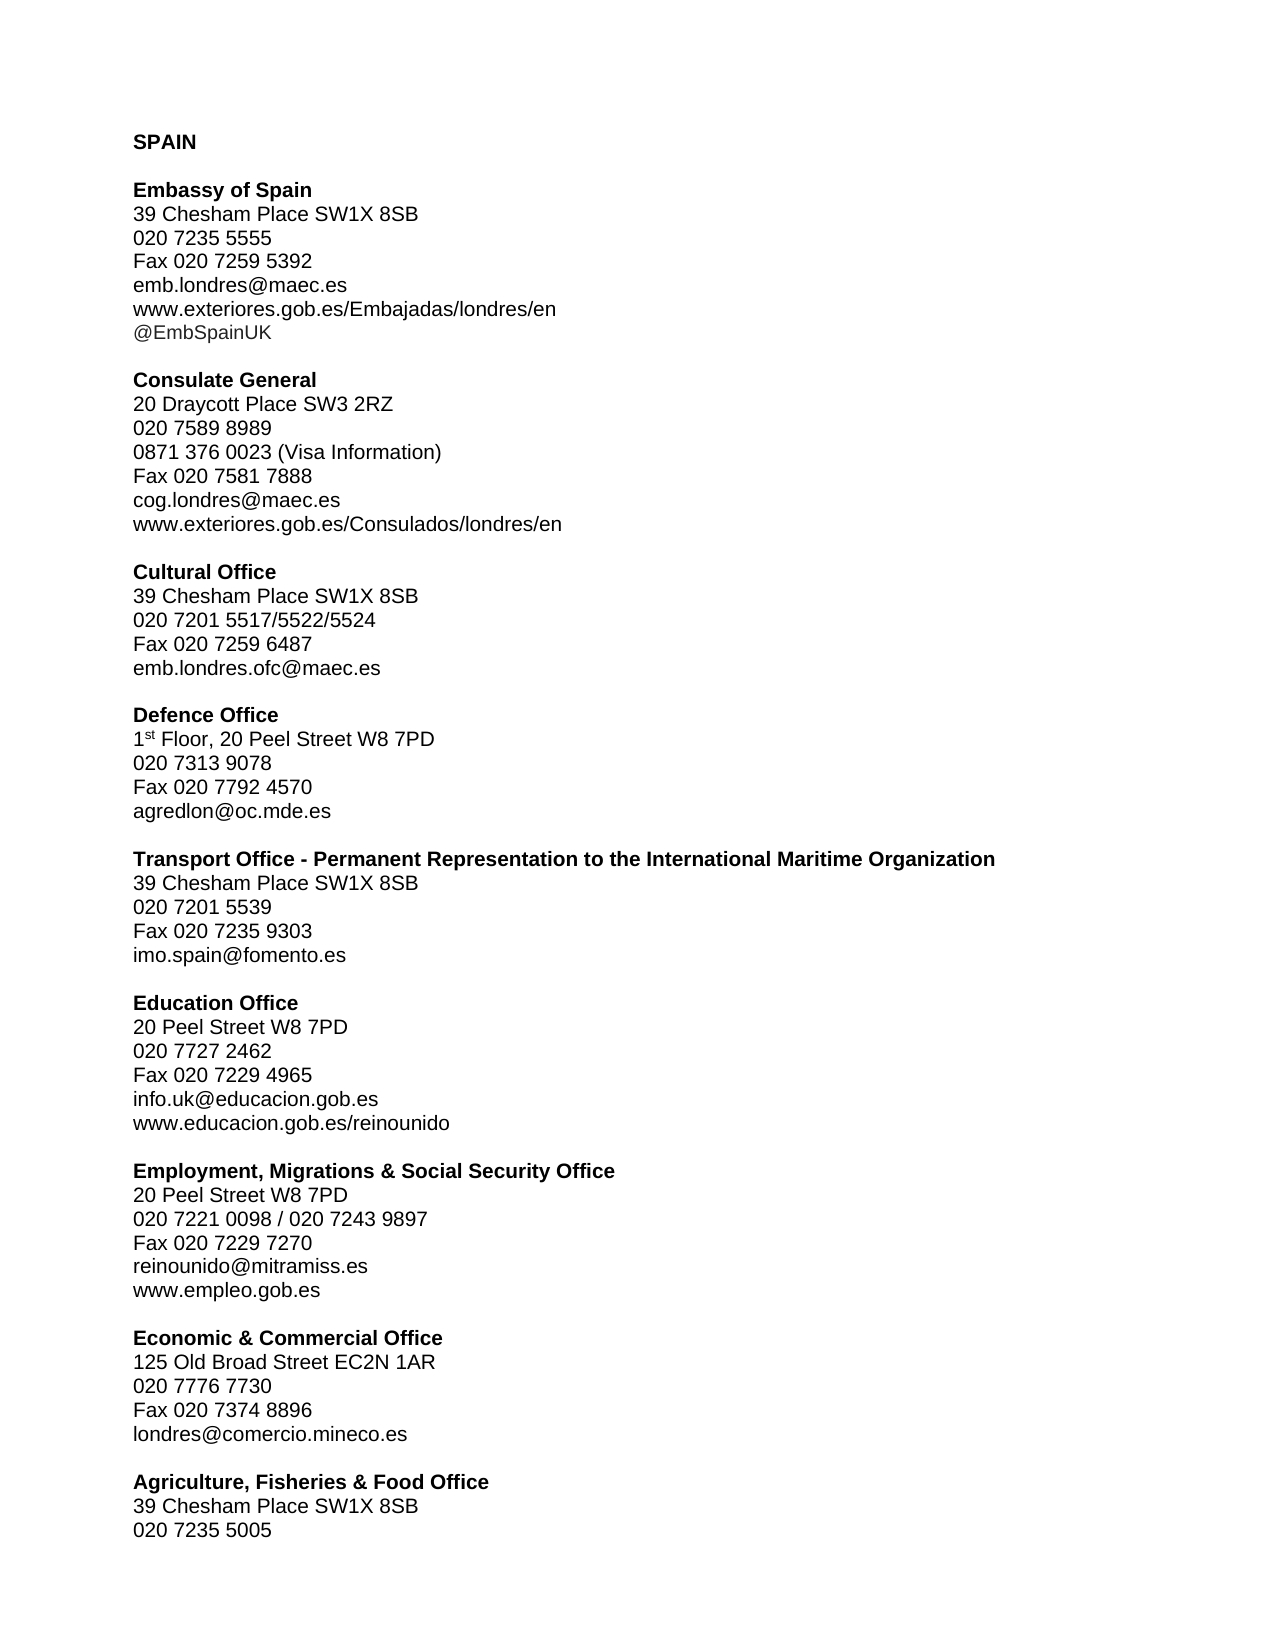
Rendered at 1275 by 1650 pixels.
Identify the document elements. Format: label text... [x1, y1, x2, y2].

text Education Office [133, 991, 1181, 1015]
text Fax 020 7581 7888 [133, 464, 1181, 488]
text 020 7235 5005 [133, 1518, 1181, 1542]
text Fax 020 7229 7270 [133, 1230, 1181, 1254]
text londres@comercio.mineco.es [133, 1422, 1181, 1446]
text www.exteriores.gob.es/Consulados/londres/en [133, 512, 1181, 536]
text Fax 020 7259 6487 [133, 631, 1181, 655]
text 020 7727 2462 [133, 1039, 1181, 1063]
text 020 7201 5539 [133, 895, 1181, 919]
text Fax 020 7259 5392 [133, 249, 1181, 273]
text 020 7221 0098 / 020 7243 9897 [133, 1206, 1181, 1230]
text imo.spain@fomento.es [133, 943, 1181, 967]
text 020 7589 8989 [133, 416, 1181, 440]
text cog.londres@maec.es [133, 488, 1181, 512]
text emb.londres.ofc@maec.es [133, 655, 1181, 679]
text SPAIN [133, 129, 1181, 153]
text 39 Chesham Place SW1X 8SB [133, 201, 1181, 225]
text 020 7201 5517/5522/5524 [133, 607, 1181, 631]
text www.educacion.gob.es/reinounido [133, 1111, 1181, 1134]
text 020 7313 9078 [133, 751, 1181, 775]
text 020 7776 7730 [133, 1374, 1181, 1398]
text Fax 020 7374 8896 [133, 1398, 1181, 1422]
text www.exteriores.gob.es/Embajadas/londres/en [133, 297, 1181, 321]
text Employment, Migrations & Social Security Office [133, 1158, 1181, 1182]
text 39 Chesham Place SW1X 8SB [133, 1494, 1181, 1518]
text Defence Office [133, 703, 1181, 727]
text 0871 376 0023 (Visa Information) [133, 440, 1181, 464]
text 1st Floor, 20 Peel Street W8 7PD [133, 727, 1181, 751]
text Fax 020 7235 9303 [133, 919, 1181, 943]
text Economic & Commercial Office [133, 1326, 1181, 1350]
text 20 Peel Street W8 7PD [133, 1182, 1181, 1206]
text www.empleo.gob.es [133, 1278, 1181, 1302]
text Fax 020 7792 4570 [133, 775, 1181, 799]
text Fax 020 7229 4965 [133, 1063, 1181, 1087]
text Transport Office - Permanent Representation to the International Maritime Organization [133, 847, 1181, 871]
text Embassy of Spain [133, 177, 1181, 201]
text Consulate General [133, 368, 1181, 392]
text 39 Chesham Place SW1X 8SB [133, 583, 1181, 607]
text 20 Peel Street W8 7PD [133, 1015, 1181, 1039]
text agredlon@oc.mde.es [133, 799, 1181, 823]
text emb.londres@maec.es [133, 273, 1181, 297]
text info.uk@educacion.gob.es [133, 1087, 1181, 1111]
text @EmbSpainUK [133, 321, 1181, 344]
text reinounido@mitramiss.es [133, 1254, 1181, 1278]
text Cultural Office [133, 559, 1181, 583]
text Agriculture, Fisheries & Food Office [133, 1470, 1181, 1494]
text 125 Old Broad Street EC2N 1AR [133, 1350, 1181, 1374]
text 39 Chesham Place SW1X 8SB [133, 871, 1181, 895]
text 20 Draycott Place SW3 2RZ [133, 392, 1181, 416]
text 020 7235 5555 [133, 225, 1181, 249]
